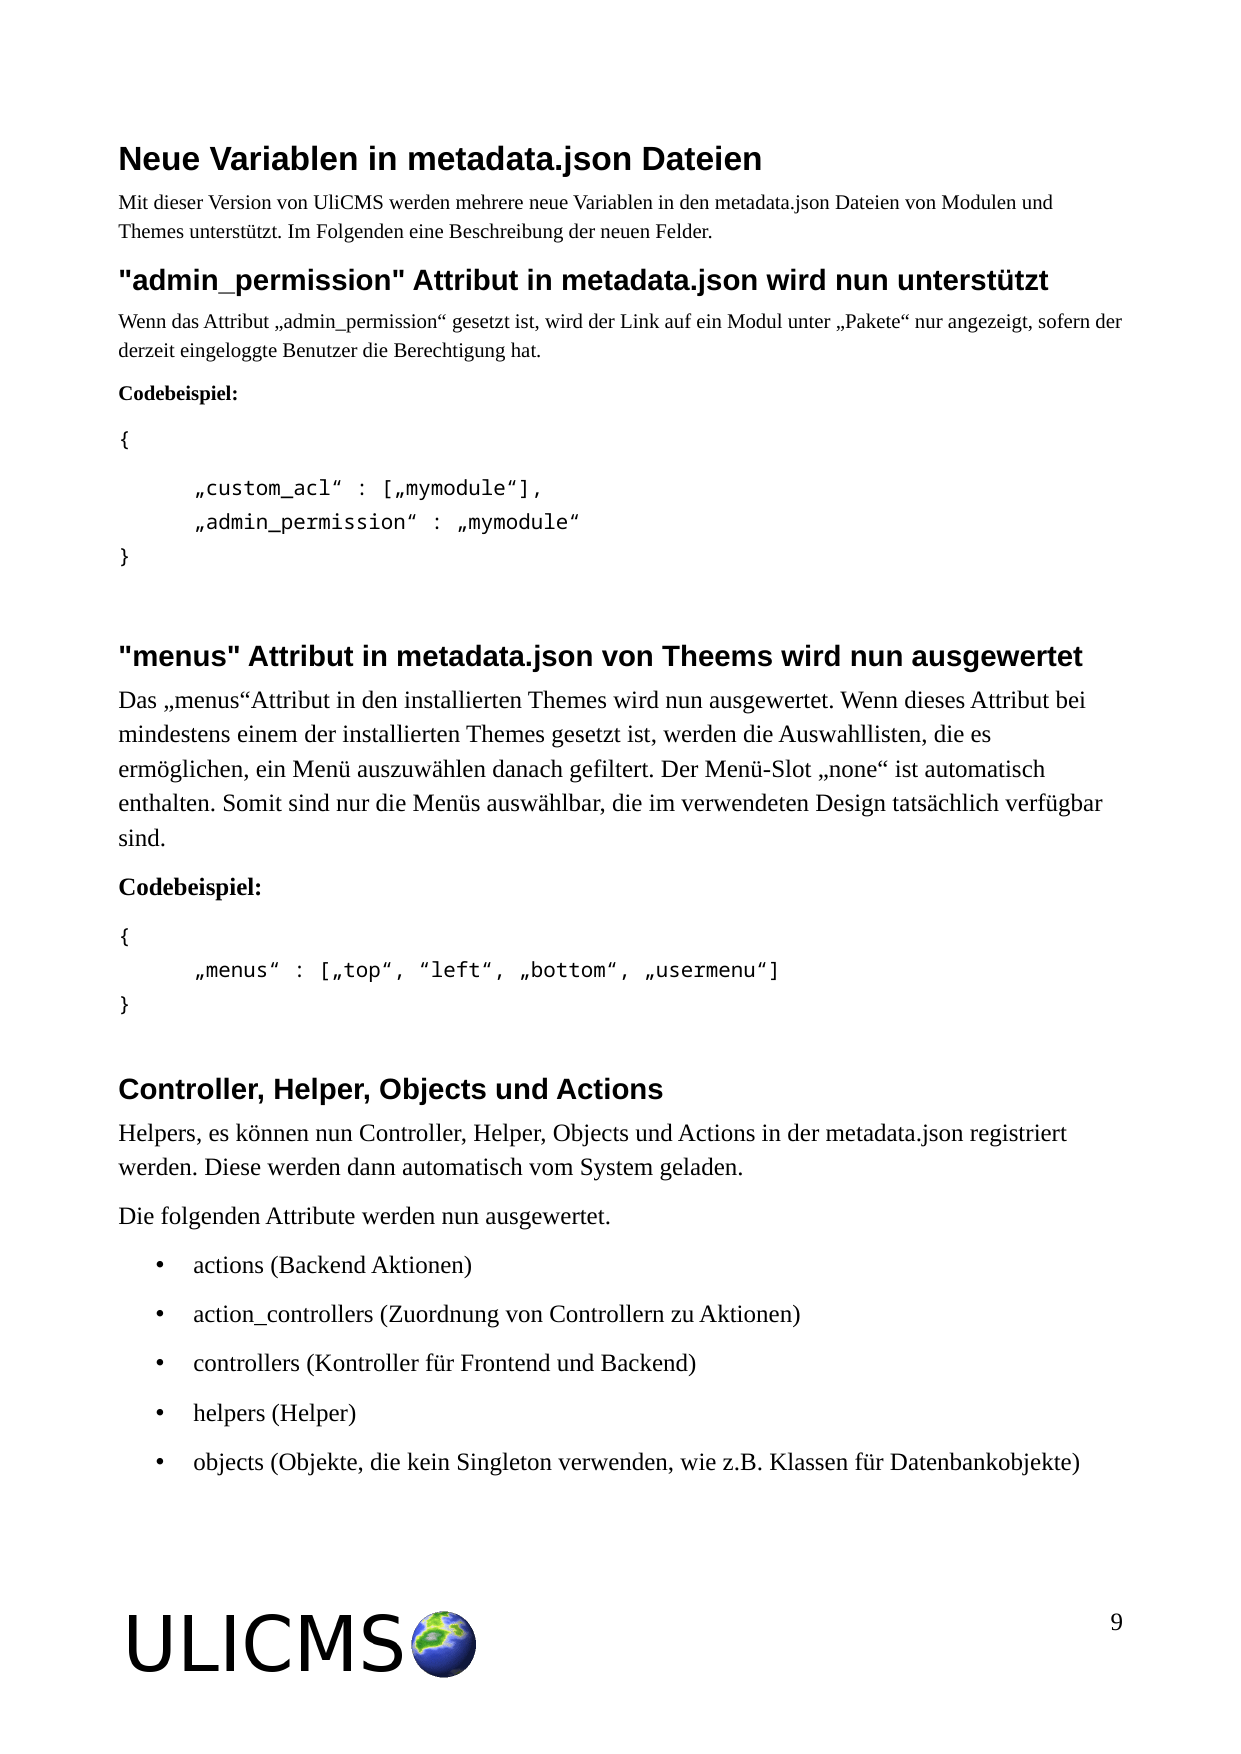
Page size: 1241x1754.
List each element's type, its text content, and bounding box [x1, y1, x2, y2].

text Helpers, es können nun Controller, Helper, Objects und Actions in der metadata.json registriert werden. Diese werden dann automatisch vom System geladen. [118, 1118, 1123, 1181]
subtitle Controller, Helper, Objects und Actions [118, 1072, 1123, 1105]
subtitle "menus" Attribut in metadata.json von Theems wird nun ausgewertet [118, 638, 1123, 672]
text { [118, 424, 1123, 453]
list objects (Objekte, die kein Singleton verwenden, wie z.B. Klassen für Datenbankobjekte) [156, 1447, 1123, 1475]
list helpers (Helper) [156, 1398, 1123, 1426]
subtitle Neue Variablen in metadata.json Dateien [118, 139, 1123, 178]
subtitle "admin_permission" Attribut in metadata.json wird nun unterstützt [118, 262, 1123, 296]
text Wenn das Attribut „admin_permission“ gesetzt ist, wird der Link auf ein Modul unter „Pakete“ nur angezeigt, sofern der derzeit eingeloggte Benutzer die Berechtigung hat. [118, 309, 1123, 362]
list controllers (Kontroller für Frontend und Backend) [156, 1348, 1123, 1377]
text Codebeispiel: [118, 872, 1123, 900]
text „custom_acl“ : [„mymodule“], „admin_permission“ : „mymodule“ } [118, 473, 1123, 569]
list action_controllers (Zuordnung von Controllern zu Aktionen) [156, 1299, 1123, 1328]
text Die folgenden Attribute werden nun ausgewertet. [118, 1201, 1123, 1230]
picture [118, 1607, 479, 1681]
list actions (Backend Aktionen) [156, 1250, 1123, 1279]
text Codebeispiel: [118, 381, 1123, 405]
text Das „menus“Attribut in den installierten Themes wird nun ausgewertet. Wenn dieses Attribut bei mindestens einem der installierten Themes gesetzt ist, werden die Auswahllisten, die es ermöglichen, ein Menü auszuwählen danach gefiltert. Der Menü-Slot „none“ ist automatisch enthalten. Somit sind nur die Menüs auswählbar, die im verwendeten Design tatsächlich verfügbar sind. [118, 685, 1123, 851]
text Mit dieser Version von UliCMS werden mehrere neue Variablen in den metadata.json Dateien von Modulen und Themes unterstützt. Im Folgenden eine Beschreibung der neuen Felder. [118, 190, 1123, 243]
text { „menus“ : [„top“, “left“, „bottom“, „usermenu“] } [118, 921, 1123, 1051]
